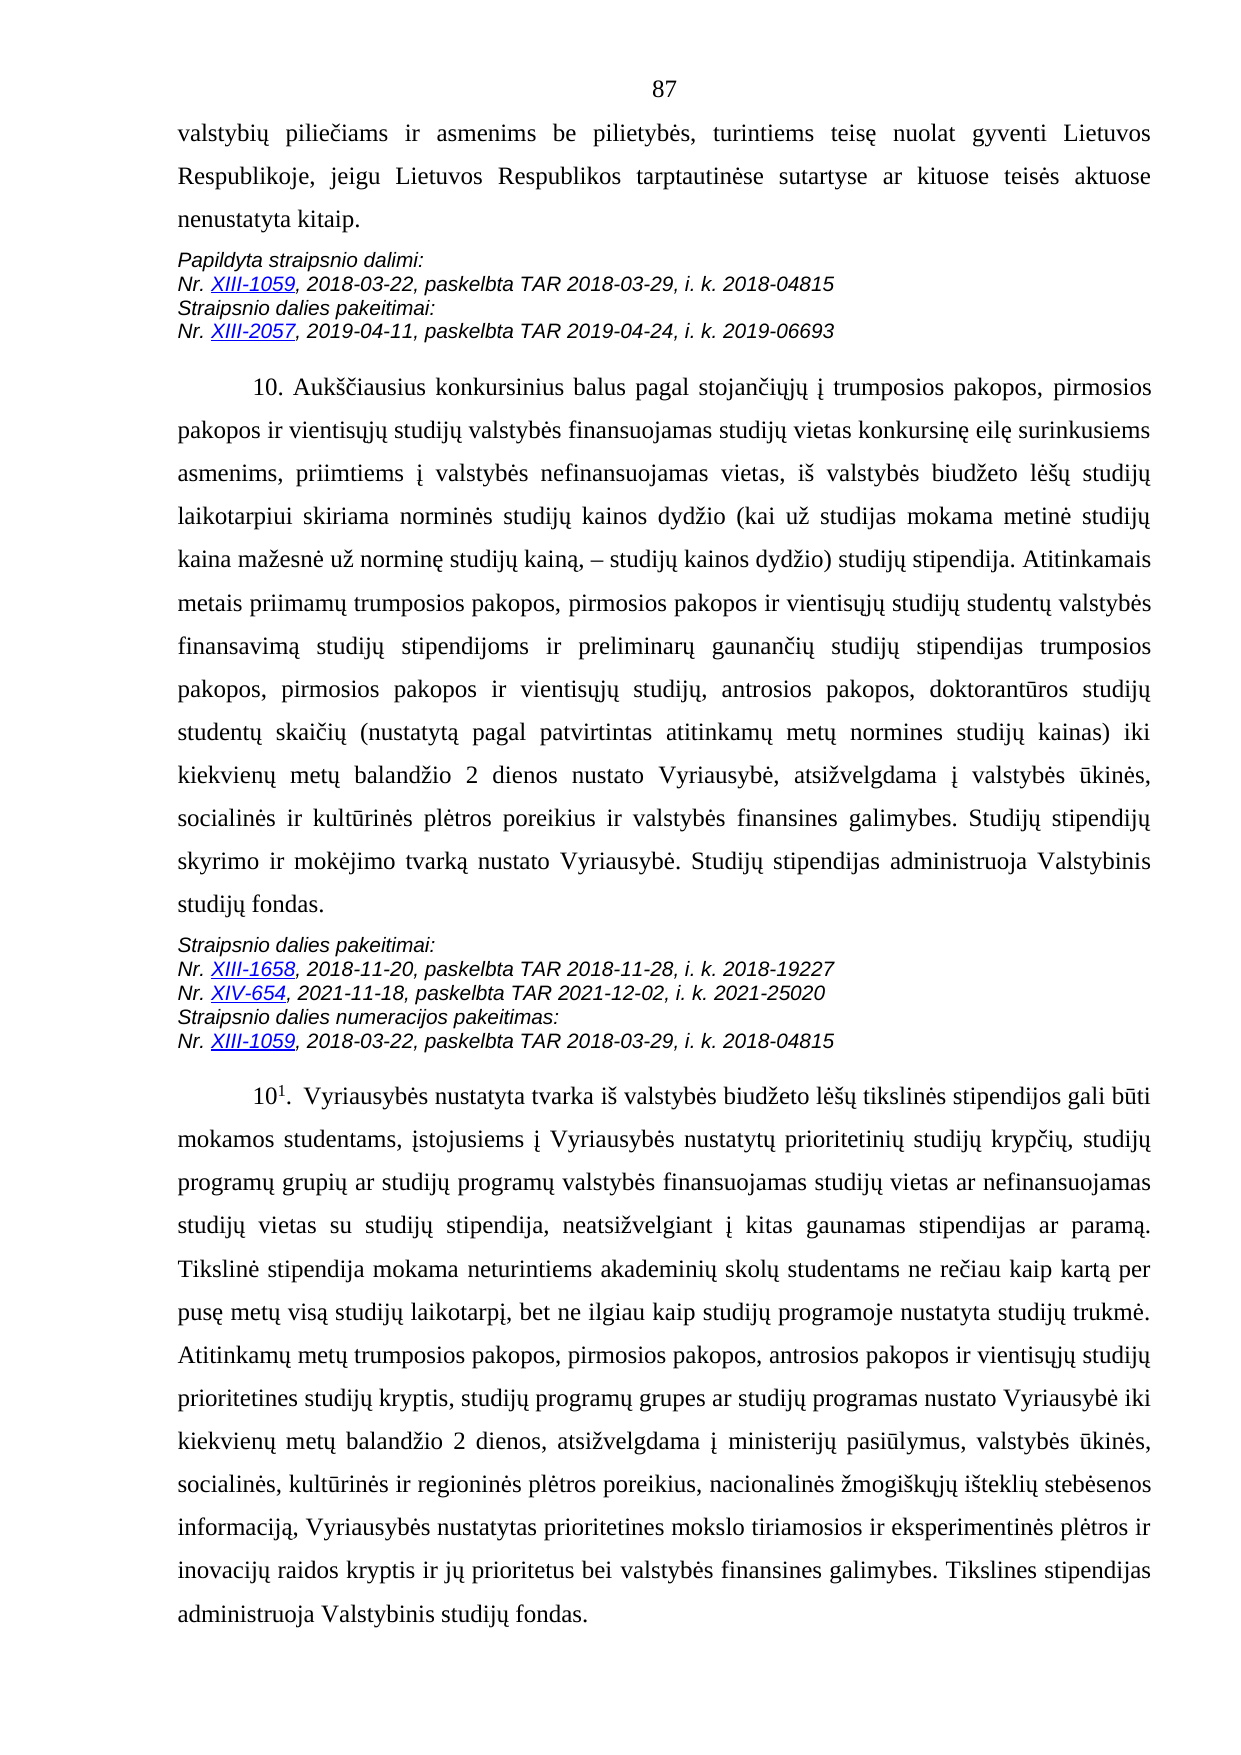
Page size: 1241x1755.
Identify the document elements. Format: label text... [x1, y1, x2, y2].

text Nr. XIV-654, 2021-11-18, paskelbta TAR 2021-12-02, i. k. 2021-25020 [177, 981, 1152, 1004]
text Straipsnio dalies numeracijos pakeitimas: [177, 1004, 1152, 1028]
text Nr. XIII-1059, 2018-03-22, paskelbta TAR 2018-03-29, i. k. 2018-04815 [177, 271, 1152, 295]
text 101. Vyriausybės nustatyta tvarka iš valstybės biudžeto lėšų tikslinės stipendijos gali būti mokamos studentams, įstojusiems į Vyriausybės nustatytų prioritetinių studijų krypčių, studijų programų grupių ar studijų programų valstybės finansuojamas studijų vietas ar nefinansuojamas studijų vietas su studijų stipendija, neatsižvelgiant į kitas gaunamas stipendijas ar paramą. Tikslinė stipendija mokama neturintiems akademinių skolų studentams ne rečiau kaip kartą per pusę metų visą studijų laikotarpį, bet ne ilgiau kaip studijų programoje nustatyta studijų trukmė. Atitinkamų metų trumposios pakopos, pirmosios pakopos, antrosios pakopos ir vientisųjų studijų prioritetines studijų kryptis, studijų programų grupes ar studijų programas nustato Vyriausybė iki kiekvienų metų balandžio 2 dienos, atsižvelgdama į ministerijų pasiūlymus, valstybės ūkinės, socialinės, kultūrinės ir regioninės plėtros poreikius, nacionalinės žmogiškųjų išteklių stebėsenos informaciją, Vyriausybės nustatytas prioritetines mokslo tiriamosios ir eksperimentinės plėtros ir inovacijų raidos kryptis ir jų prioritetus bei valstybės finansines galimybes. Tikslines stipendijas administruoja Valstybinis studijų fondas. [177, 1081, 1152, 1627]
text Nr. XIII-1059, 2018-03-22, paskelbta TAR 2018-03-29, i. k. 2018-04815 [177, 1028, 1152, 1052]
text 10. Aukščiausius konkursinius balus pagal stojančiųjų į trumposios pakopos, pirmosios pakopos ir vientisųjų studijų valstybės finansuojamas studijų vietas konkursinę eilę surinkusiems asmenims, priimtiems į valstybės nefinansuojamas vietas, iš valstybės biudžeto lėšų studijų laikotarpiui skiriama norminės studijų kainos dydžio (kai už studijas mokama metinė studijų kaina mažesnė už norminę studijų kainą, – studijų kainos dydžio) studijų stipendija. Atitinkamais metais priimamų trumposios pakopos, pirmosios pakopos ir vientisųjų studijų studentų valstybės finansavimą studijų stipendijoms ir preliminarų gaunančių studijų stipendijas trumposios pakopos, pirmosios pakopos ir vientisųjų studijų, antrosios pakopos, doktorantūros studijų studentų skaičių (nustatytą pagal patvirtintas atitinkamų metų normines studijų kainas) iki kiekvienų metų balandžio 2 dienos nustato Vyriausybė, atsižvelgdama į valstybės ūkinės, socialinės ir kultūrinės plėtros poreikius ir valstybės finansines galimybes. Studijų stipendijų skyrimo ir mokėjimo tvarką nustato Vyriausybė. Studijų stipendijas administruoja Valstybinis studijų fondas. [177, 372, 1152, 918]
text Nr. XIII-1658, 2018-11-20, paskelbta TAR 2018-11-28, i. k. 2018-19227 [177, 957, 1152, 981]
text Nr. XIII-2057, 2019-04-11, paskelbta TAR 2019-04-24, i. k. 2019-06693 [177, 319, 1152, 343]
text valstybių piliečiams ir asmenims be pilietybės, turintiems teisę nuolat gyventi Lietuvos Respublikoje, jeigu Lietuvos Respublikos tarptautinėse sutartyse ar kituose teisės aktuose nenustatyta kitaip. [177, 118, 1152, 233]
text Papildyta straipsnio dalimi: [177, 247, 1152, 271]
text Straipsnio dalies pakeitimai: [177, 295, 1152, 319]
text Straipsnio dalies pakeitimai: [177, 933, 1152, 957]
